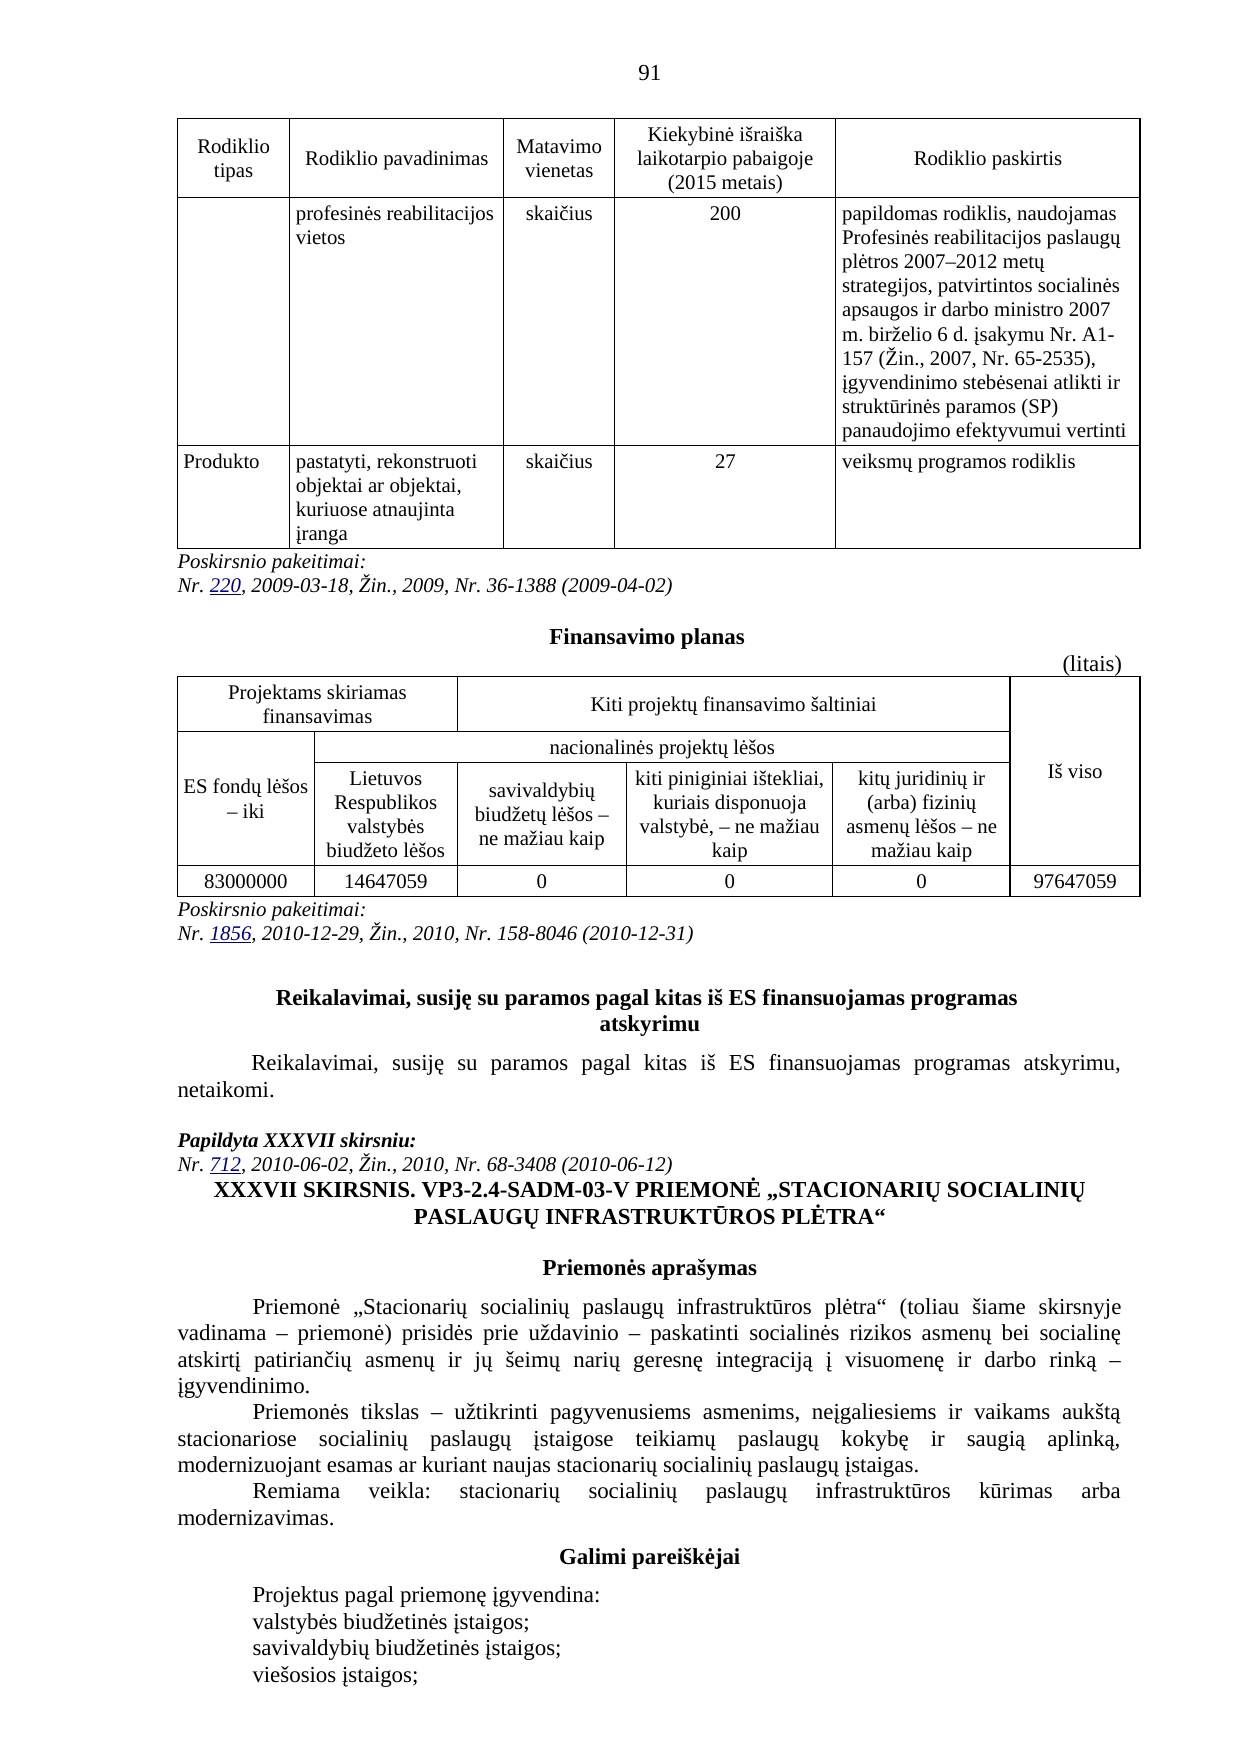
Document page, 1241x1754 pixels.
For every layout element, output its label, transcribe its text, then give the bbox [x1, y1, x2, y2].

text viešosios įstaigos; [177, 1661, 1122, 1687]
table_header Projektams skiriamas finansavimas [178, 677, 457, 731]
text Poskirsnio pakeitimai: [177, 897, 1122, 921]
table_header Rodiklio pavadinimas [290, 119, 503, 197]
table_header Iš viso [1011, 677, 1139, 865]
table_cell 97647059 [1011, 866, 1139, 896]
text Poskirsnio pakeitimai: [177, 549, 1122, 573]
table_cell nacionalinės projektų lėšos [315, 732, 1009, 762]
table_cell 83000000 [178, 866, 314, 896]
text Remiama veikla: stacionarių socialinių paslaugų infrastruktūros kūrimas arba modernizavimas. [177, 1477, 1122, 1530]
text XXXVII SKIRSNIS. VP3-2.4-SADM-03-V PRIEMONĖ „STACIONARIŲ SOCIALINIŲ PASLAUGŲ INFRASTRUKTŪROS PLĖTRA“ [177, 1176, 1122, 1229]
text Reikalavimai, susiję su paramos pagal kitas iš ES finansuojamas programas atskyrimu [177, 984, 1122, 1037]
table_cell kiti piniginiai ištek­liai, kuriais dispo­nuoja valstybė, – ne mažiau kaip [627, 763, 832, 865]
table_cell 27 [615, 446, 835, 548]
text valstybės biudžetinės įstaigos; [177, 1608, 1122, 1634]
table_cell 200 [615, 198, 835, 445]
text Galimi pareiškėjai [177, 1543, 1122, 1569]
table_header Kiekybinė išraiška laikotarpio pabaigoje (2015 metais) [615, 119, 835, 197]
table_cell papildomas rodiklis, naudojamas Profesinės reabilitacijos paslaugų plėtros 2007–2012 metų strategijos, patvirtintos socialinės apsaugos ir darbo ministro 2007 m. birželio 6 d. įsakymu Nr. A1-157 (Žin., 2007, Nr. 65-2535), įgyvendinimo stebėsenai atlikti ir struktūri­nės paramos (SP) panaudojimo efektyvumui vertinti [836, 198, 1139, 445]
text (litais) [177, 650, 1122, 676]
table_cell savivaldybių biudžetų lėšos – ne mažiau kaip [458, 763, 626, 865]
table_cell veiksmų programos rodiklis [836, 446, 1139, 548]
table_cell 14647059 [315, 866, 457, 896]
table_header Matavimo vienetas [504, 119, 614, 197]
table_cell skaičius [504, 446, 614, 548]
table_cell profesinės reabilitacijos vietos [290, 198, 503, 445]
table_cell [178, 198, 289, 445]
table_cell 0 [627, 866, 832, 896]
text Nr. 712, 2010-06-02, Žin., 2010, Nr. 68-3408 (2010-06-12) [177, 1152, 1122, 1176]
text savivaldybių biudžetinės įstaigos; [177, 1634, 1122, 1661]
text Priemonės tikslas – užtikrinti pagyvenusiems asmenims, neįgaliesiems ir vaikams aukštą stacionariose socialinių paslaugų įstaigose teikiamų paslaugų kokybę ir saugią aplinką, modernizuojant esamas ar kuriant naujas stacionarių socialinių paslaugų įstaigas. [177, 1398, 1122, 1477]
table_header Rodiklio tipas [178, 119, 289, 197]
table_cell Produkto [178, 446, 289, 548]
text Papildyta XXXVII skirsniu: [177, 1128, 1122, 1152]
text Reikalavimai, susiję su paramos pagal kitas iš ES finansuojamas programas atskyrimu, netaikomi. [177, 1049, 1122, 1102]
table_cell ES fondų lėšos – iki [178, 732, 314, 865]
table_header Kiti projektų finansavimo šaltiniai [458, 677, 1009, 731]
text Priemonės aprašymas [177, 1254, 1122, 1281]
table_header Rodiklio paskirtis [836, 119, 1139, 197]
text Nr. 1856, 2010-12-29, Žin., 2010, Nr. 158-8046 (2010-12-31) [177, 921, 1122, 945]
table_cell pastatyti, rekonstruoti objektai ar objektai, kuriuose atnaujinta įranga [290, 446, 503, 548]
text Priemonė „Stacionarių socialinių paslaugų infrastruktūros plėtra“ (toliau šiame skirsnyje vadinama – priemonė) prisidės prie uždavinio – paskatinti socialinės rizikos asmenų bei socialinę atskirtį patiriančių asmenų ir jų šeimų narių geresnę integraciją į visuomenę ir darbo rinką – įgyvendinimo. [177, 1293, 1122, 1398]
table_cell 0 [833, 866, 1009, 896]
table_cell skaičius [504, 198, 614, 445]
table_cell Lietuvos Respublikos valstybės biudžeto lėšos [315, 763, 457, 865]
text Nr. 220, 2009-03-18, Žin., 2009, Nr. 36-1388 (2009-04-02) [177, 573, 1122, 597]
text Finansavimo planas [177, 623, 1122, 650]
text Projektus pagal priemonę įgyvendina: [177, 1582, 1122, 1608]
table_cell 0 [458, 866, 626, 896]
table_cell kitų juridinių ir (arba) fizinių asmenų lėšos – ne mažiau kaip [833, 763, 1009, 865]
